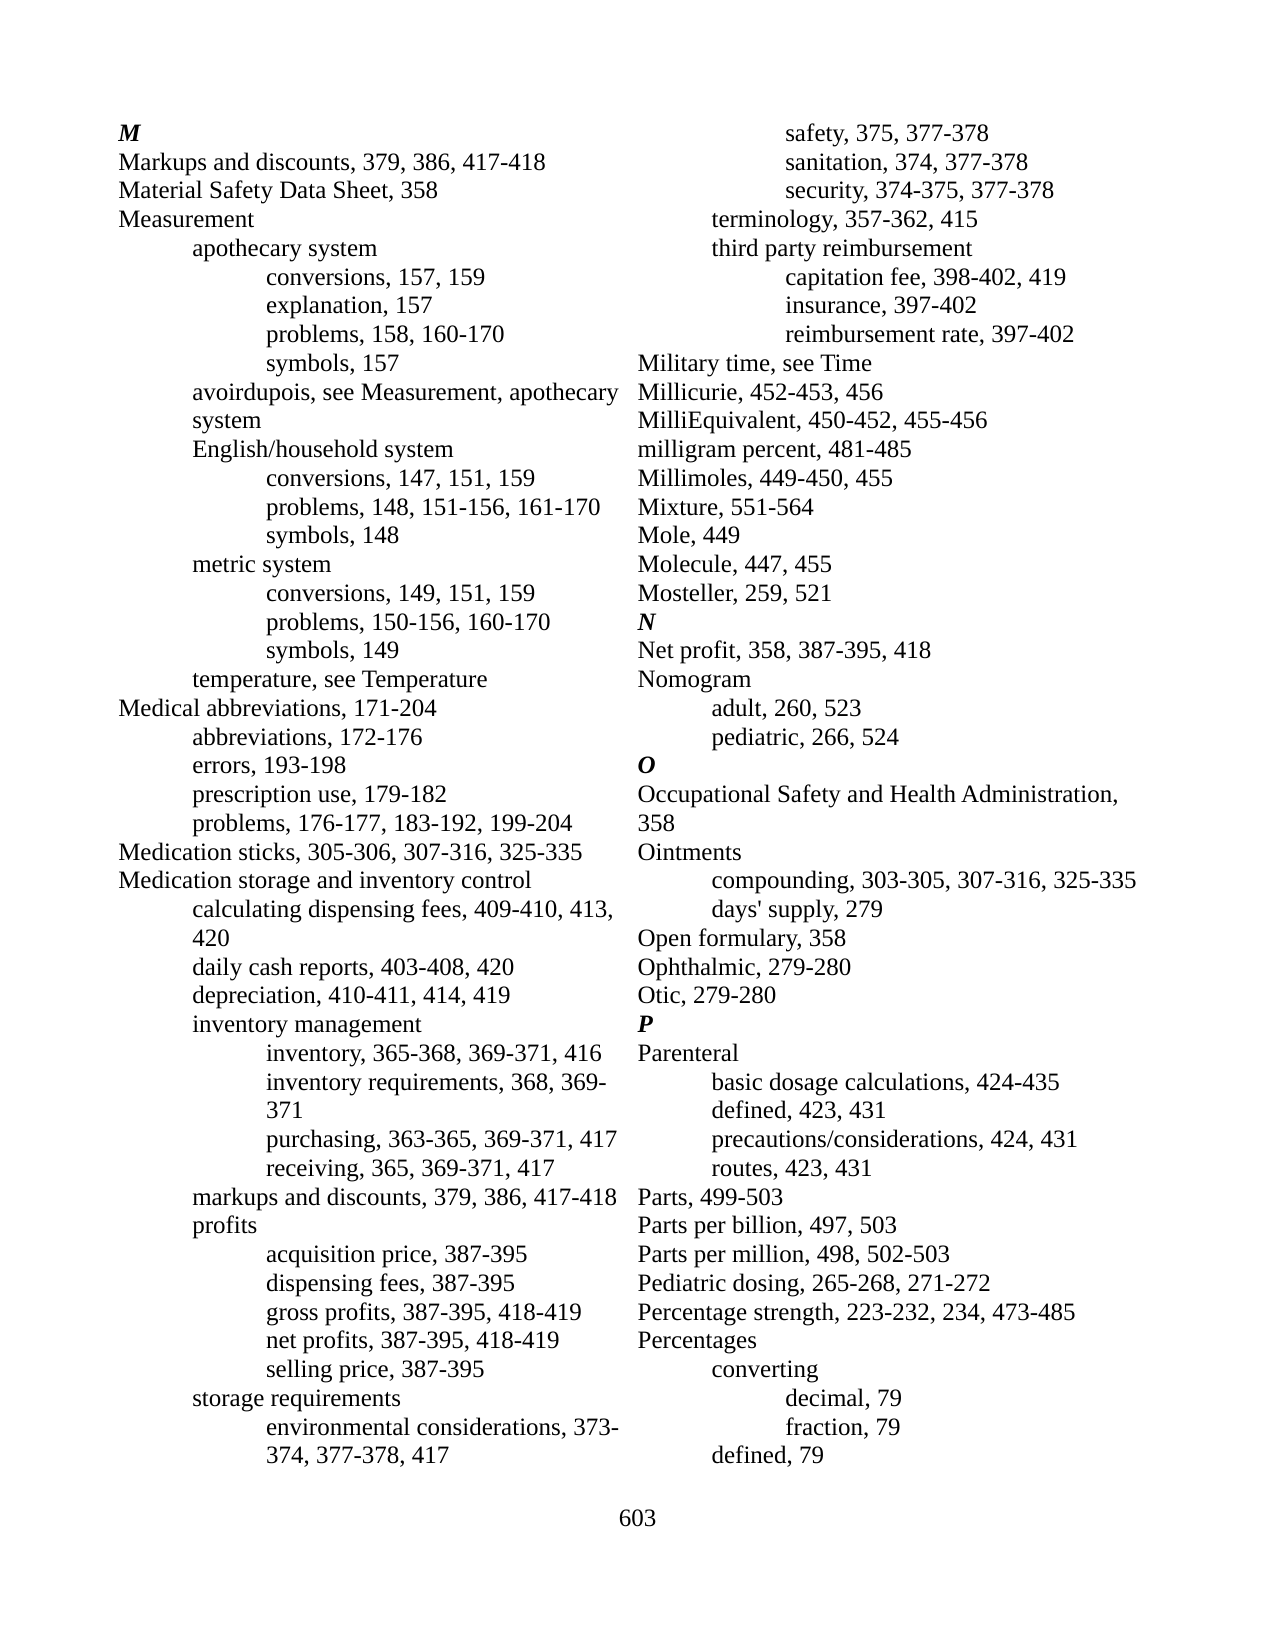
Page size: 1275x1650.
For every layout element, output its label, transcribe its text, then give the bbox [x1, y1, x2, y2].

text Medication storage and inventory control [118, 866, 637, 894]
text problems, 148, 151-156, 161-170 [266, 492, 637, 521]
text abbreviations, 172-176 [192, 722, 637, 751]
text temperature, see Temperature [192, 664, 637, 693]
text adult, 260, 523 [711, 693, 1157, 722]
text calculating dispensing fees, 409-410, 413, 420 [192, 894, 637, 952]
text compounding, 303-305, 307-316, 325-335 [711, 866, 1157, 894]
text Otic, 279-280 [637, 981, 1157, 1009]
text inventory requirements, 368, 369-371 [266, 1067, 637, 1124]
text Molecule, 447, 455 [637, 549, 1157, 578]
text Occupational Safety and Health Administration, 358 [637, 779, 1157, 837]
text apothecary system [192, 233, 637, 262]
text fraction, 79 [785, 1412, 1157, 1441]
text basic dosage calculations, 424-435 [711, 1067, 1157, 1096]
text decimal, 79 [785, 1383, 1157, 1412]
text receiving, 365, 369-371, 417 [266, 1153, 637, 1182]
text dispensing fees, 387-395 [266, 1268, 637, 1297]
text days' supply, 279 [711, 894, 1157, 923]
text profits [192, 1211, 637, 1239]
text Millimoles, 449-450, 455 [637, 463, 1157, 492]
text daily cash reports, 403-408, 420 [192, 952, 637, 981]
text Percentages [637, 1326, 1157, 1354]
text Net profit, 358, 387-395, 418 [637, 636, 1157, 664]
text explanation, 157 [266, 291, 637, 319]
text defined, 79 [711, 1441, 1157, 1469]
text markups and discounts, 379, 386, 417-418 [192, 1182, 637, 1211]
text Medication sticks, 305-306, 307-316, 325-335 [118, 837, 637, 866]
text Measurement [118, 204, 637, 233]
text MilliEquivalent, 450-452, 455-456 [637, 406, 1157, 434]
text Markups and discounts, 379, 386, 417-418 [118, 147, 637, 176]
text N [637, 607, 1157, 636]
text safety, 375, 377-378 [785, 118, 1157, 147]
text acquisition price, 387-395 [266, 1239, 637, 1268]
text Medical abbreviations, 171-204 [118, 693, 637, 722]
text inventory management [192, 1009, 637, 1038]
text problems, 158, 160-170 [266, 319, 637, 348]
text Mixture, 551-564 [637, 492, 1157, 521]
text P [637, 1009, 1157, 1038]
text environmental considerations, 373-374, 377-378, 417 [266, 1412, 637, 1469]
text prescription use, 179-182 [192, 779, 637, 808]
text symbols, 148 [266, 521, 637, 549]
text problems, 150-156, 160-170 [266, 607, 637, 636]
text insurance, 397-402 [785, 291, 1157, 319]
text depreciation, 410-411, 414, 419 [192, 981, 637, 1009]
text avoirdupois, see Measurement, apothecary system [192, 377, 637, 434]
text Military time, see Time [637, 348, 1157, 377]
text metric system [192, 549, 637, 578]
text purchasing, 363-365, 369-371, 417 [266, 1124, 637, 1153]
text converting [711, 1354, 1157, 1383]
text defined, 423, 431 [711, 1096, 1157, 1124]
text precautions/considerations, 424, 431 [711, 1124, 1157, 1153]
text capitation fee, 398-402, 419 [785, 262, 1157, 291]
text Parts per billion, 497, 503 [637, 1211, 1157, 1239]
text Pediatric dosing, 265-268, 271-272 [637, 1268, 1157, 1297]
text Parts, 499-503 [637, 1182, 1157, 1211]
text O [637, 751, 1157, 779]
text reimbursement rate, 397-402 [785, 319, 1157, 348]
text problems, 176-177, 183-192, 199-204 [192, 808, 637, 837]
text net profits, 387-395, 418-419 [266, 1326, 637, 1354]
text security, 374-375, 377-378 [785, 176, 1157, 204]
text Ophthalmic, 279-280 [637, 952, 1157, 981]
text Open formulary, 358 [637, 923, 1157, 952]
text selling price, 387-395 [266, 1354, 637, 1383]
text Material Safety Data Sheet, 358 [118, 176, 637, 204]
text gross profits, 387-395, 418-419 [266, 1297, 637, 1326]
text terminology, 357-362, 415 [711, 204, 1157, 233]
text Mole, 449 [637, 521, 1157, 549]
text English/household system [192, 434, 637, 463]
text conversions, 149, 151, 159 [266, 578, 637, 607]
text inventory, 365-368, 369-371, 416 [266, 1038, 637, 1067]
text pediatric, 266, 524 [711, 722, 1157, 751]
text storage requirements [192, 1383, 637, 1412]
text Parts per million, 498, 502-503 [637, 1239, 1157, 1268]
text third party reimbursement [711, 233, 1157, 262]
text conversions, 157, 159 [266, 262, 637, 291]
text M [118, 118, 637, 147]
text sanitation, 374, 377-378 [785, 147, 1157, 176]
text Millicurie, 452-453, 456 [637, 377, 1157, 406]
text routes, 423, 431 [711, 1153, 1157, 1182]
text Parenteral [637, 1038, 1157, 1067]
text symbols, 157 [266, 348, 637, 377]
text Nomogram [637, 664, 1157, 693]
text Mosteller, 259, 521 [637, 578, 1157, 607]
text Ointments [637, 837, 1157, 866]
text symbols, 149 [266, 636, 637, 664]
text milligram percent, 481-485 [637, 434, 1157, 463]
text conversions, 147, 151, 159 [266, 463, 637, 492]
text Percentage strength, 223-232, 234, 473-485 [637, 1297, 1157, 1326]
text errors, 193-198 [192, 751, 637, 779]
